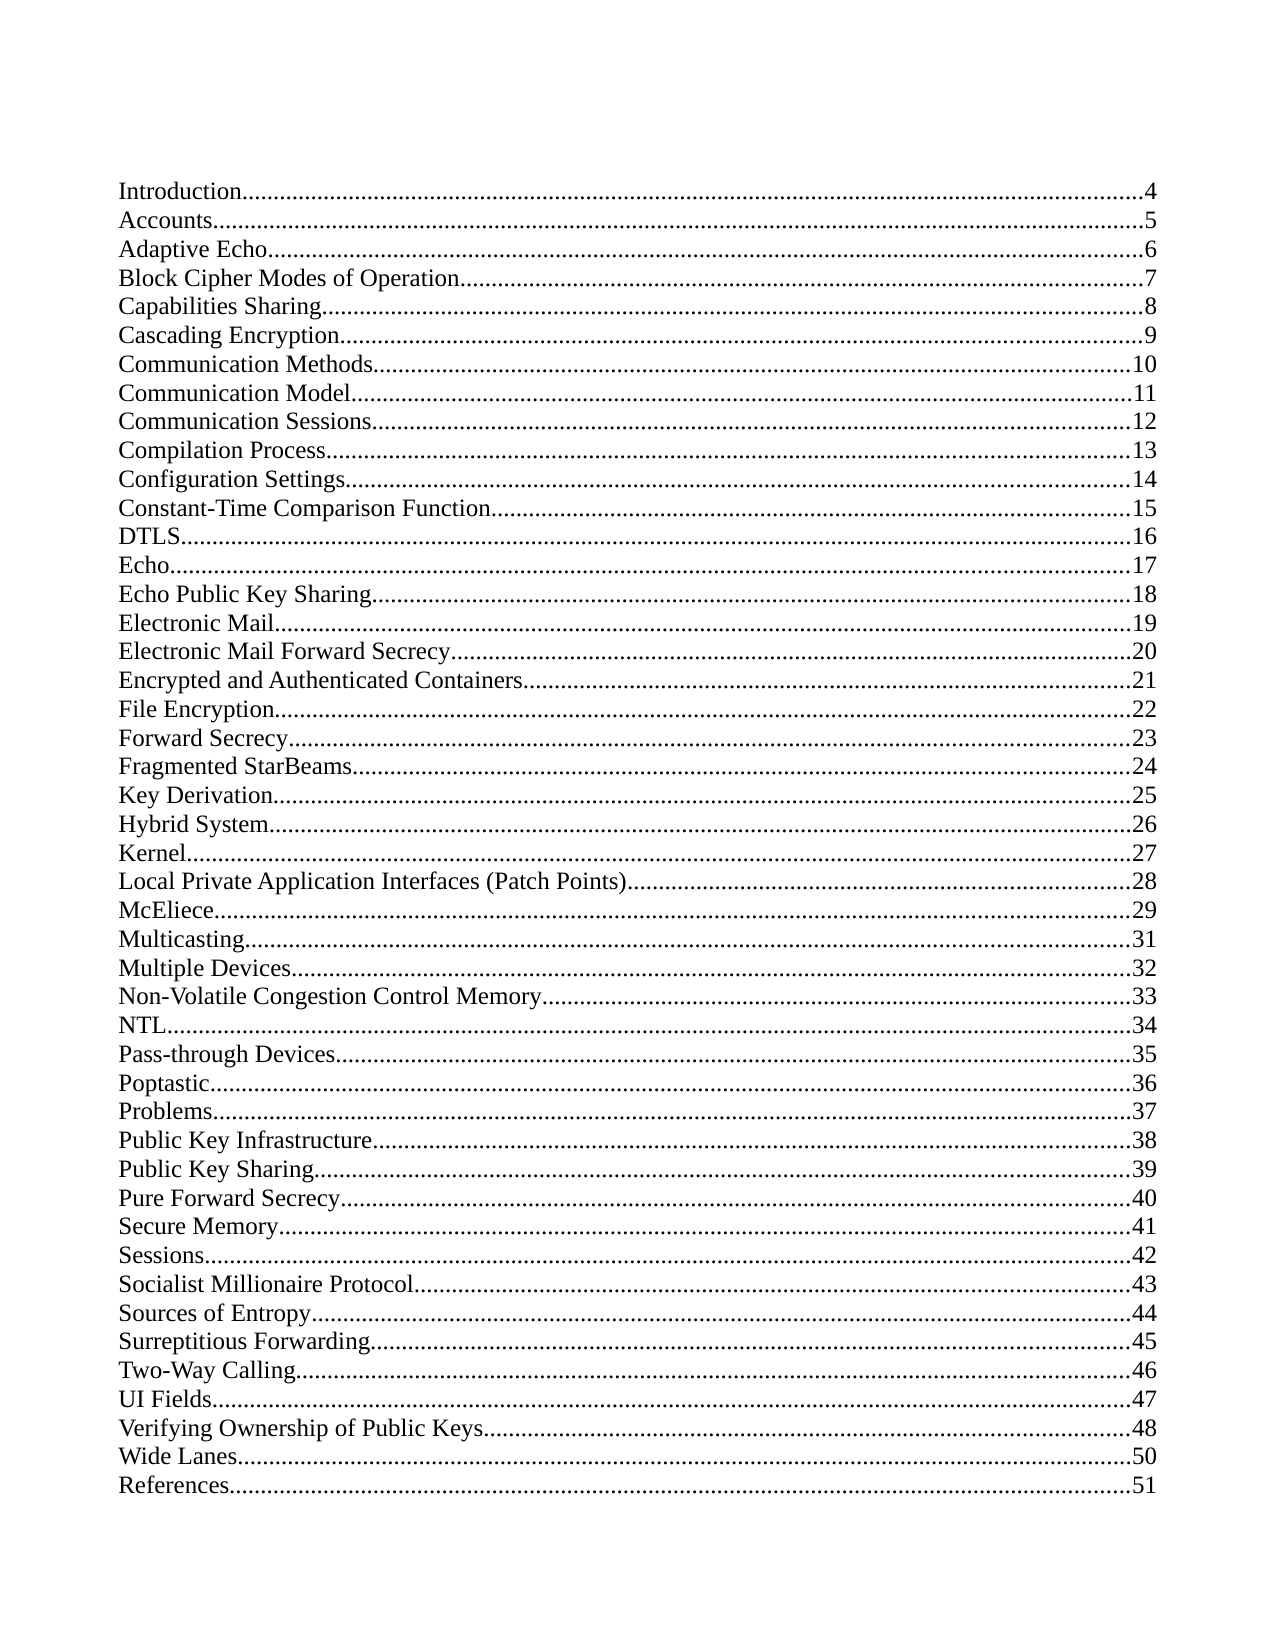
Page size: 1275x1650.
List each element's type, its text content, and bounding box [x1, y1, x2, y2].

text Local Private Application Interfaces (Patch Points) 28 [118, 866, 1157, 895]
text Compilation Process 13 [118, 435, 1157, 464]
text Wide Lanes 50 [118, 1441, 1157, 1470]
text Fragmented StarBeams 24 [118, 751, 1157, 780]
text Echo 17 [118, 550, 1157, 579]
text Public Key Infrastructure 38 [118, 1125, 1157, 1154]
text Verifying Ownership of Public Keys 48 [118, 1413, 1157, 1441]
text DTLS 16 [118, 521, 1157, 550]
text UI Fields 47 [118, 1384, 1157, 1413]
text Problems 37 [118, 1096, 1157, 1125]
text Sessions 42 [118, 1240, 1157, 1269]
text Socialist Millionaire Protocol 43 [118, 1269, 1157, 1298]
text Multiple Devices 32 [118, 953, 1157, 981]
text Communication Methods 10 [118, 349, 1157, 378]
text Public Key Sharing 39 [118, 1154, 1157, 1183]
text Key Derivation 25 [118, 780, 1157, 809]
text Pure Forward Secrecy 40 [118, 1183, 1157, 1211]
text Pass-through Devices 35 [118, 1039, 1157, 1068]
text McEliece 29 [118, 895, 1157, 924]
text Surreptitious Forwarding 45 [118, 1326, 1157, 1355]
text Hybrid System 26 [118, 809, 1157, 838]
text NTL 34 [118, 1010, 1157, 1039]
text Non-Volatile Congestion Control Memory 33 [118, 981, 1157, 1010]
text Block Cipher Modes of Operation 7 [118, 263, 1157, 291]
text Poptastic 36 [118, 1068, 1157, 1096]
text Constant-Time Comparison Function 15 [118, 493, 1157, 521]
text Adaptive Echo 6 [118, 234, 1157, 263]
text Electronic Mail 19 [118, 608, 1157, 636]
text Introduction 4 [118, 176, 1157, 205]
text Two-Way Calling 46 [118, 1355, 1157, 1384]
text Encrypted and Authenticated Containers 21 [118, 665, 1157, 694]
text Echo Public Key Sharing 18 [118, 579, 1157, 608]
text Kernel 27 [118, 838, 1157, 866]
text Cascading Encryption 9 [118, 320, 1157, 349]
text File Encryption 22 [118, 694, 1157, 723]
text Multicasting 31 [118, 924, 1157, 953]
text Communication Sessions 12 [118, 406, 1157, 435]
text References 51 [118, 1470, 1157, 1499]
text Accounts 5 [118, 205, 1157, 234]
text Sources of Entropy 44 [118, 1298, 1157, 1326]
text Capabilities Sharing 8 [118, 291, 1157, 320]
text Secure Memory 41 [118, 1211, 1157, 1240]
text Electronic Mail Forward Secrecy 20 [118, 636, 1157, 665]
text Forward Secrecy 23 [118, 723, 1157, 751]
text Configuration Settings 14 [118, 464, 1157, 493]
text Communication Model 11 [118, 378, 1157, 406]
